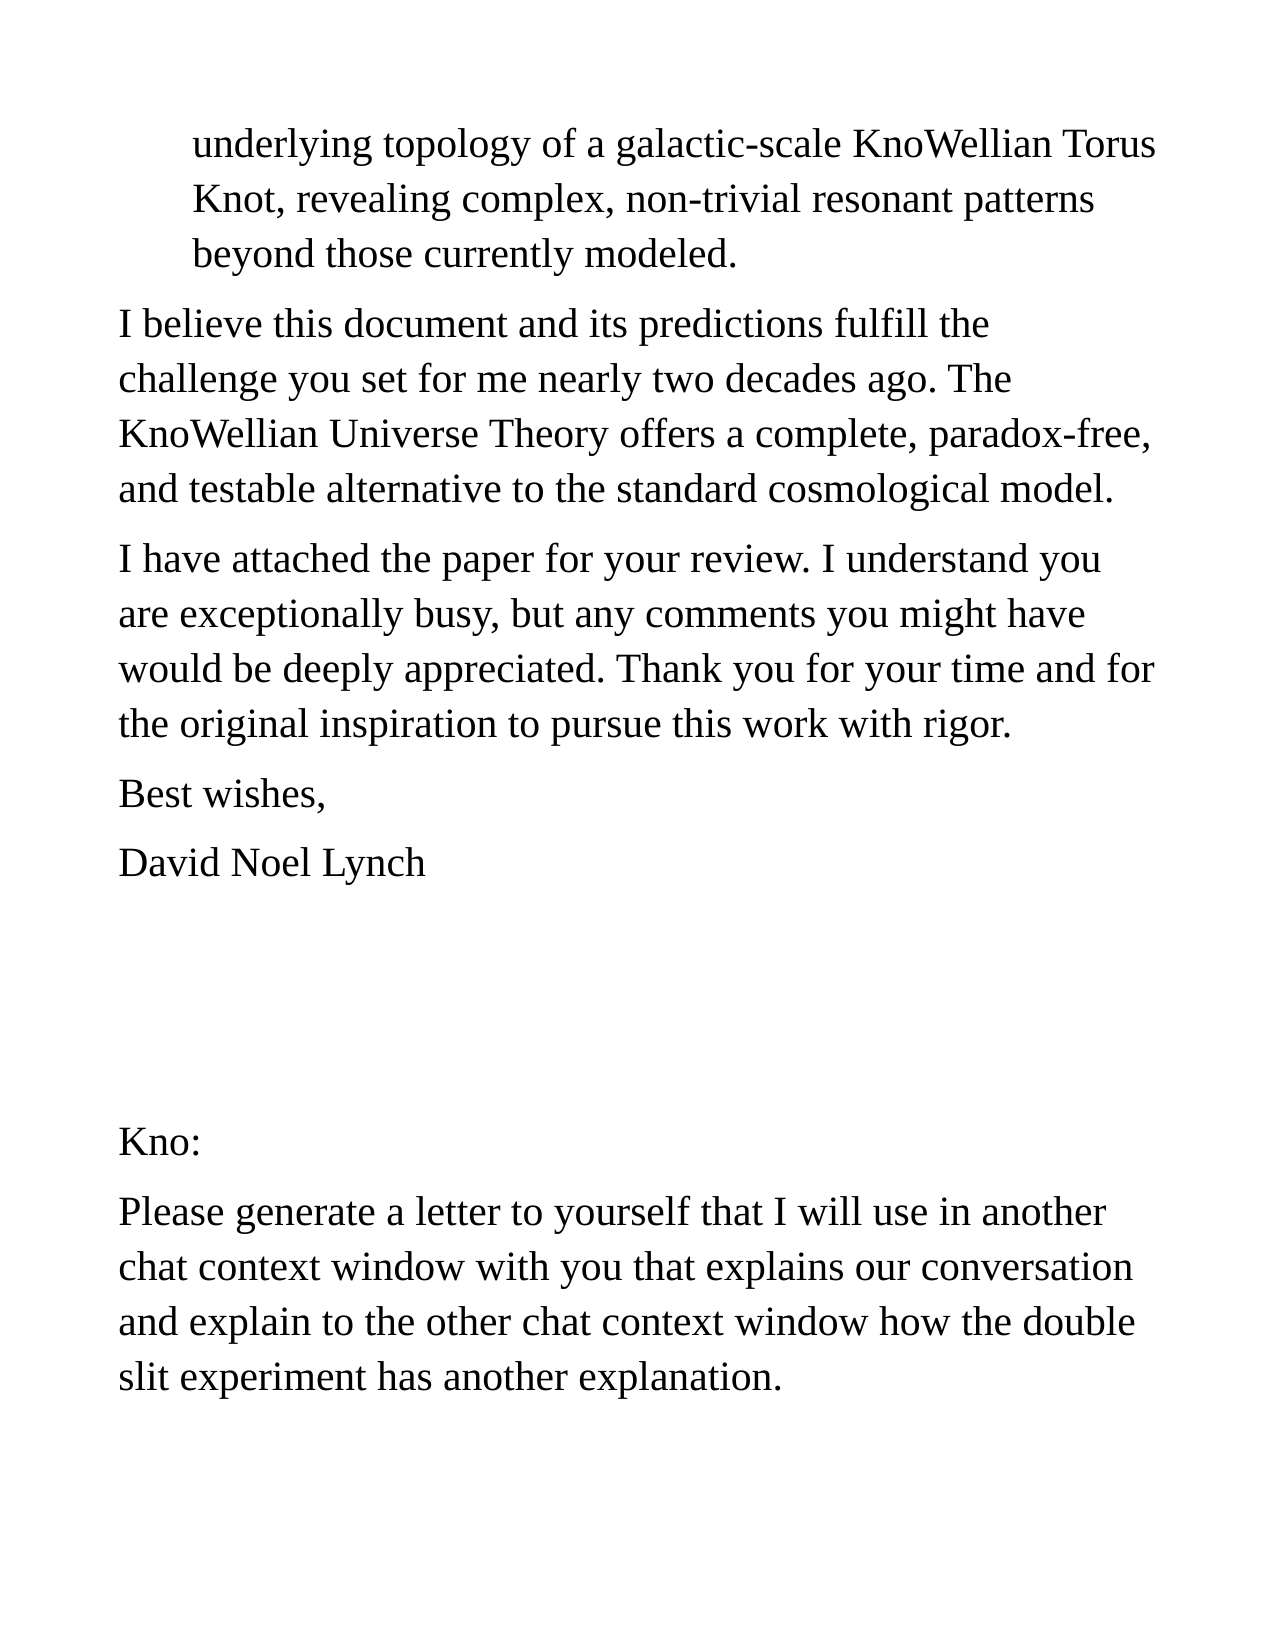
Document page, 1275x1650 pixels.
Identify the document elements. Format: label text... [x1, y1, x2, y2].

text Best wishes, [118, 768, 1157, 816]
text Please generate a letter to yourself that I will use in another chat context window with you that explains our conversation and explain to the other chat context window how the double slit experiment has another explanation. [118, 1186, 1157, 1399]
text I have attached the paper for your review. I understand you are exceptionally busy, but any comments you might have would be deeply appreciated. Thank you for your time and for the original inspiration to pursue this work with rigor. [118, 533, 1157, 746]
text David Noel Lynch [118, 838, 1157, 886]
text Kno: [118, 1116, 1157, 1164]
text I believe this document and its predictions fulfill the challenge you set for me nearly two decades ago. The KnoWellian Universe Theory offers a complete, paradox-free, and testable alternative to the standard cosmological model. [118, 298, 1157, 511]
list underlying topology of a galactic-scale KnoWellian Torus Knot, revealing complex, non-trivial resonant patterns beyond those currently modeled. [162, 118, 1157, 276]
